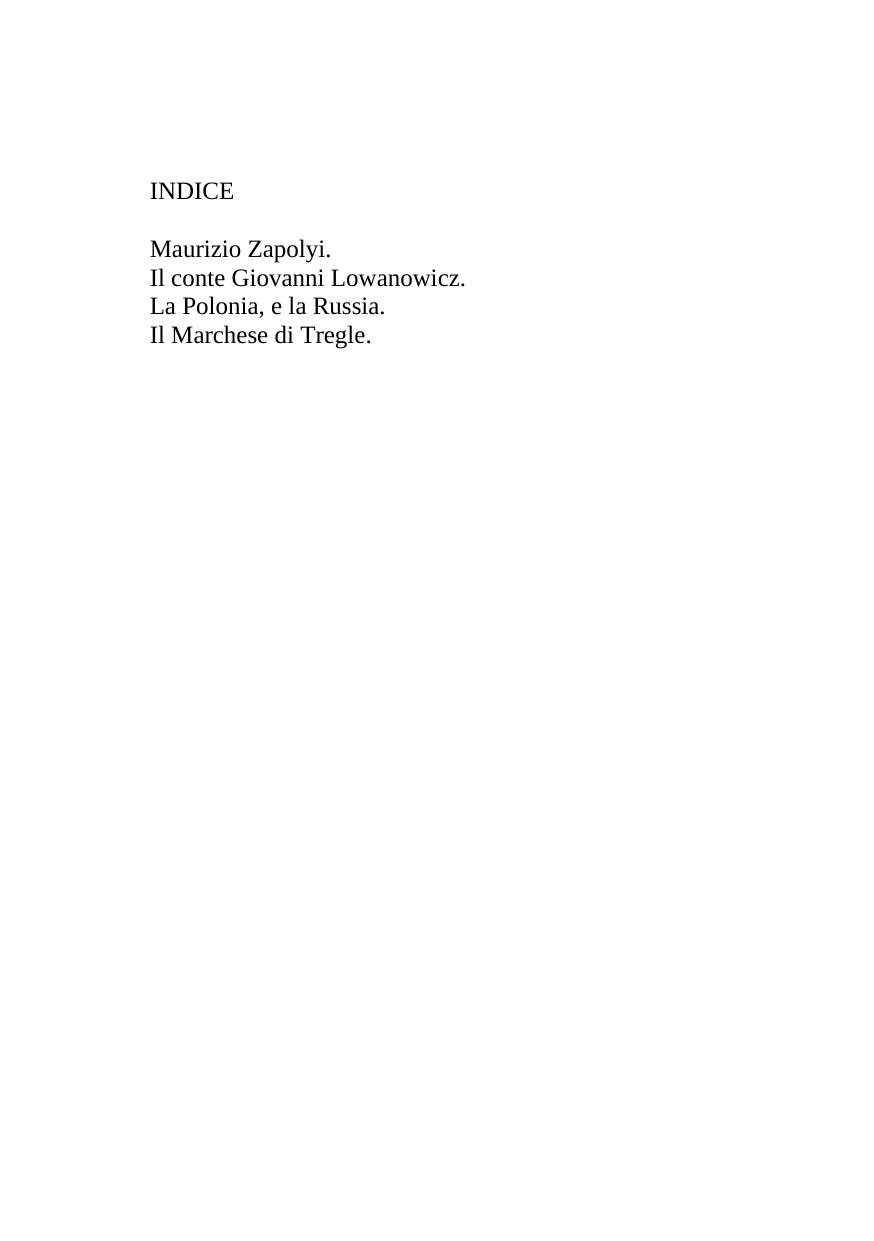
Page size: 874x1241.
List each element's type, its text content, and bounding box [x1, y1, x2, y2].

text Il conte Giovanni Lowanowicz. [120, 263, 754, 291]
text Il Marchese di Tregle. [120, 320, 754, 349]
text La Polonia, e la Russia. [120, 291, 754, 320]
text Maurizio Zapolyi. [120, 234, 754, 263]
text INDICE [120, 176, 754, 205]
